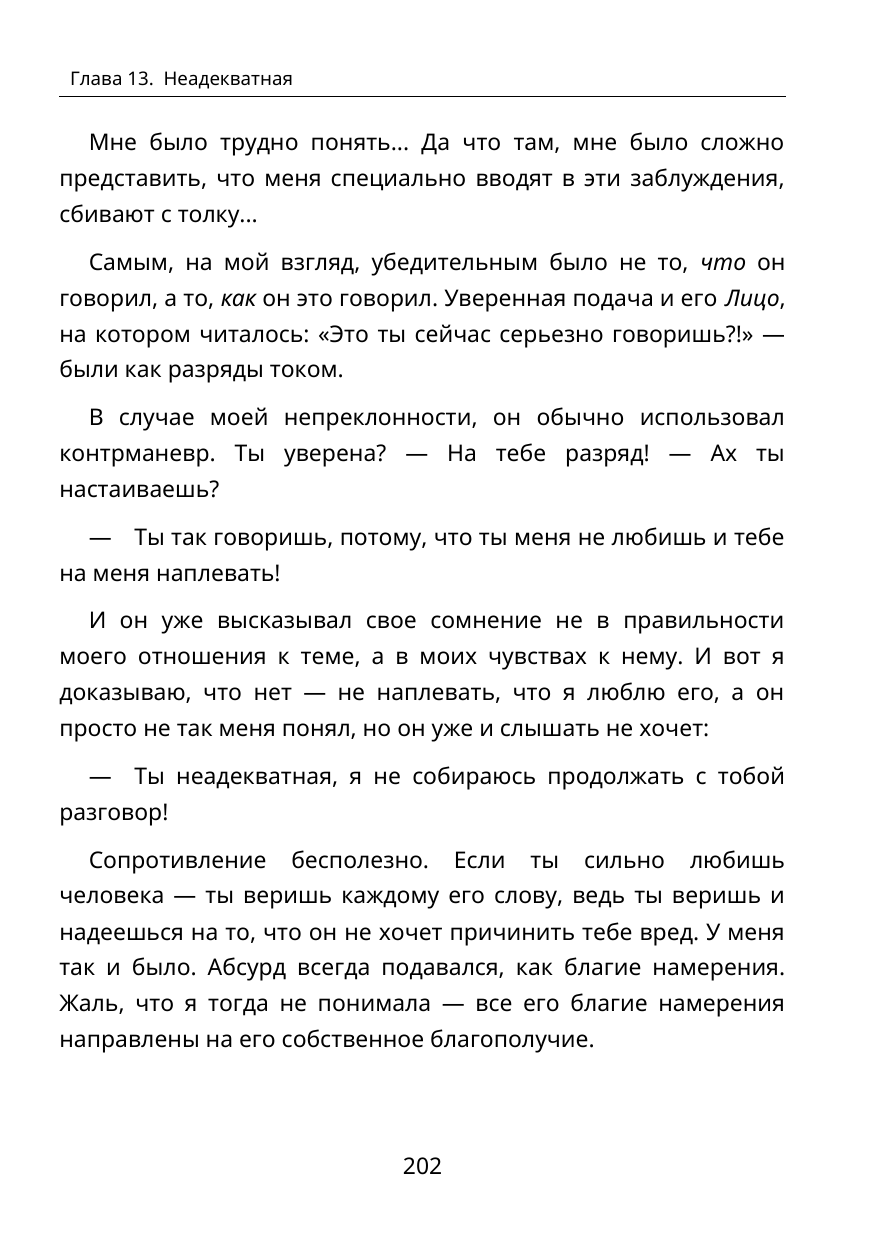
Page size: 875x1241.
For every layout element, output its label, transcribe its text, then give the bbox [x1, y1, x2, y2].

text Самым, на мой взгляд, убедительным было не то, что он говорил, а то, как он это говорил. Уверенная подача и его Лицо, на котором читалось: «Это ты сейчас серьезно говоришь?!» — были как разряды током. [59, 246, 786, 385]
text Сопротивление бесполезно. Если ты сильно любишь человека — ты веришь каждому его слову, ведь ты веришь и надеешься на то, что он не хочет причинить тебе вред. У меня так и было. Абсурд всегда подавался, как благие намерения. Жаль, что я тогда не понимала — все его благие намерения направлены на его собственное благополучие. [59, 843, 786, 1054]
text Мне было трудно понять... Да что там, мне было сложно представить, что меня специально вводят в эти заблуждения, сбивают с толку... [59, 126, 786, 229]
list Ты так говоришь, потому, что ты меня не любишь и тебе на меня наплевать! [59, 521, 786, 588]
text В случае моей непреклонности, он обычно использовал контрманевр. Ты уверена? — На тебе разряд! — Ах ты настаиваешь? [59, 401, 786, 504]
text И он уже высказывал свое сомнение не в правильности моего отношения к теме, а в моих чувствах к нему. И вот я доказываю, что нет — не наплевать, что я люблю его, а он просто не так меня понял, но он уже и слышать не хочет: [59, 604, 786, 743]
list Ты неадекватная, я не собираюсь продолжать с тобой разговор! [59, 760, 786, 827]
